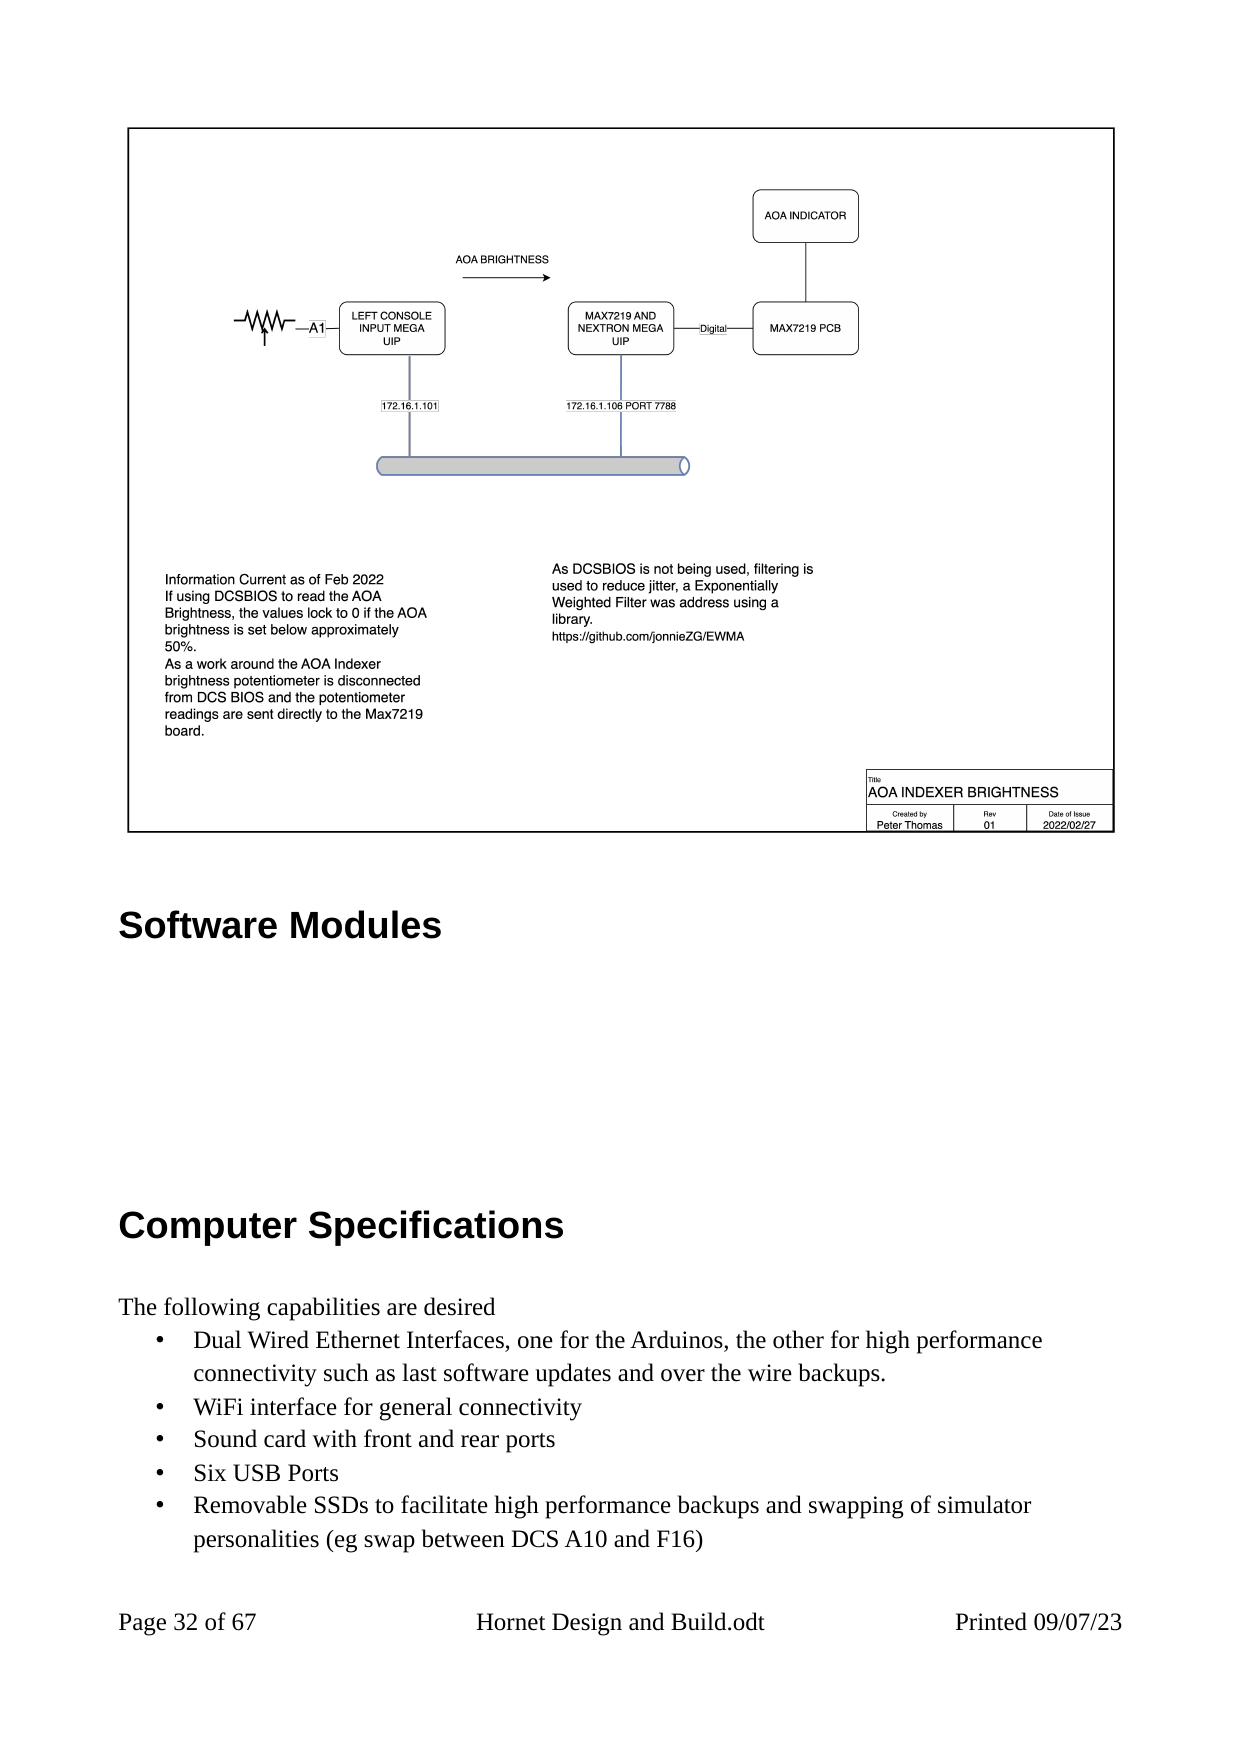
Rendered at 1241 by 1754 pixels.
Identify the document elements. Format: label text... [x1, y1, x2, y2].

list WiFi interface for general connectivity [156, 1392, 1122, 1420]
picture [118, 118, 1123, 841]
subtitle Computer Specifications [118, 1203, 1122, 1247]
subtitle Software Modules [118, 903, 1122, 947]
list Sound card with front and rear ports [156, 1424, 1122, 1453]
text The following capabilities are desired [118, 1292, 1122, 1321]
list Six USB Ports [156, 1458, 1122, 1486]
list Dual Wired Ethernet Interfaces, one for the Arduinos, the other for high performance connectivity such as last software updates and over the wire backups. [156, 1326, 1122, 1387]
list Removable SSDs to facilitate high performance backups and swapping of simulator personalities (eg swap between DCS A10 and F16) [156, 1491, 1122, 1552]
